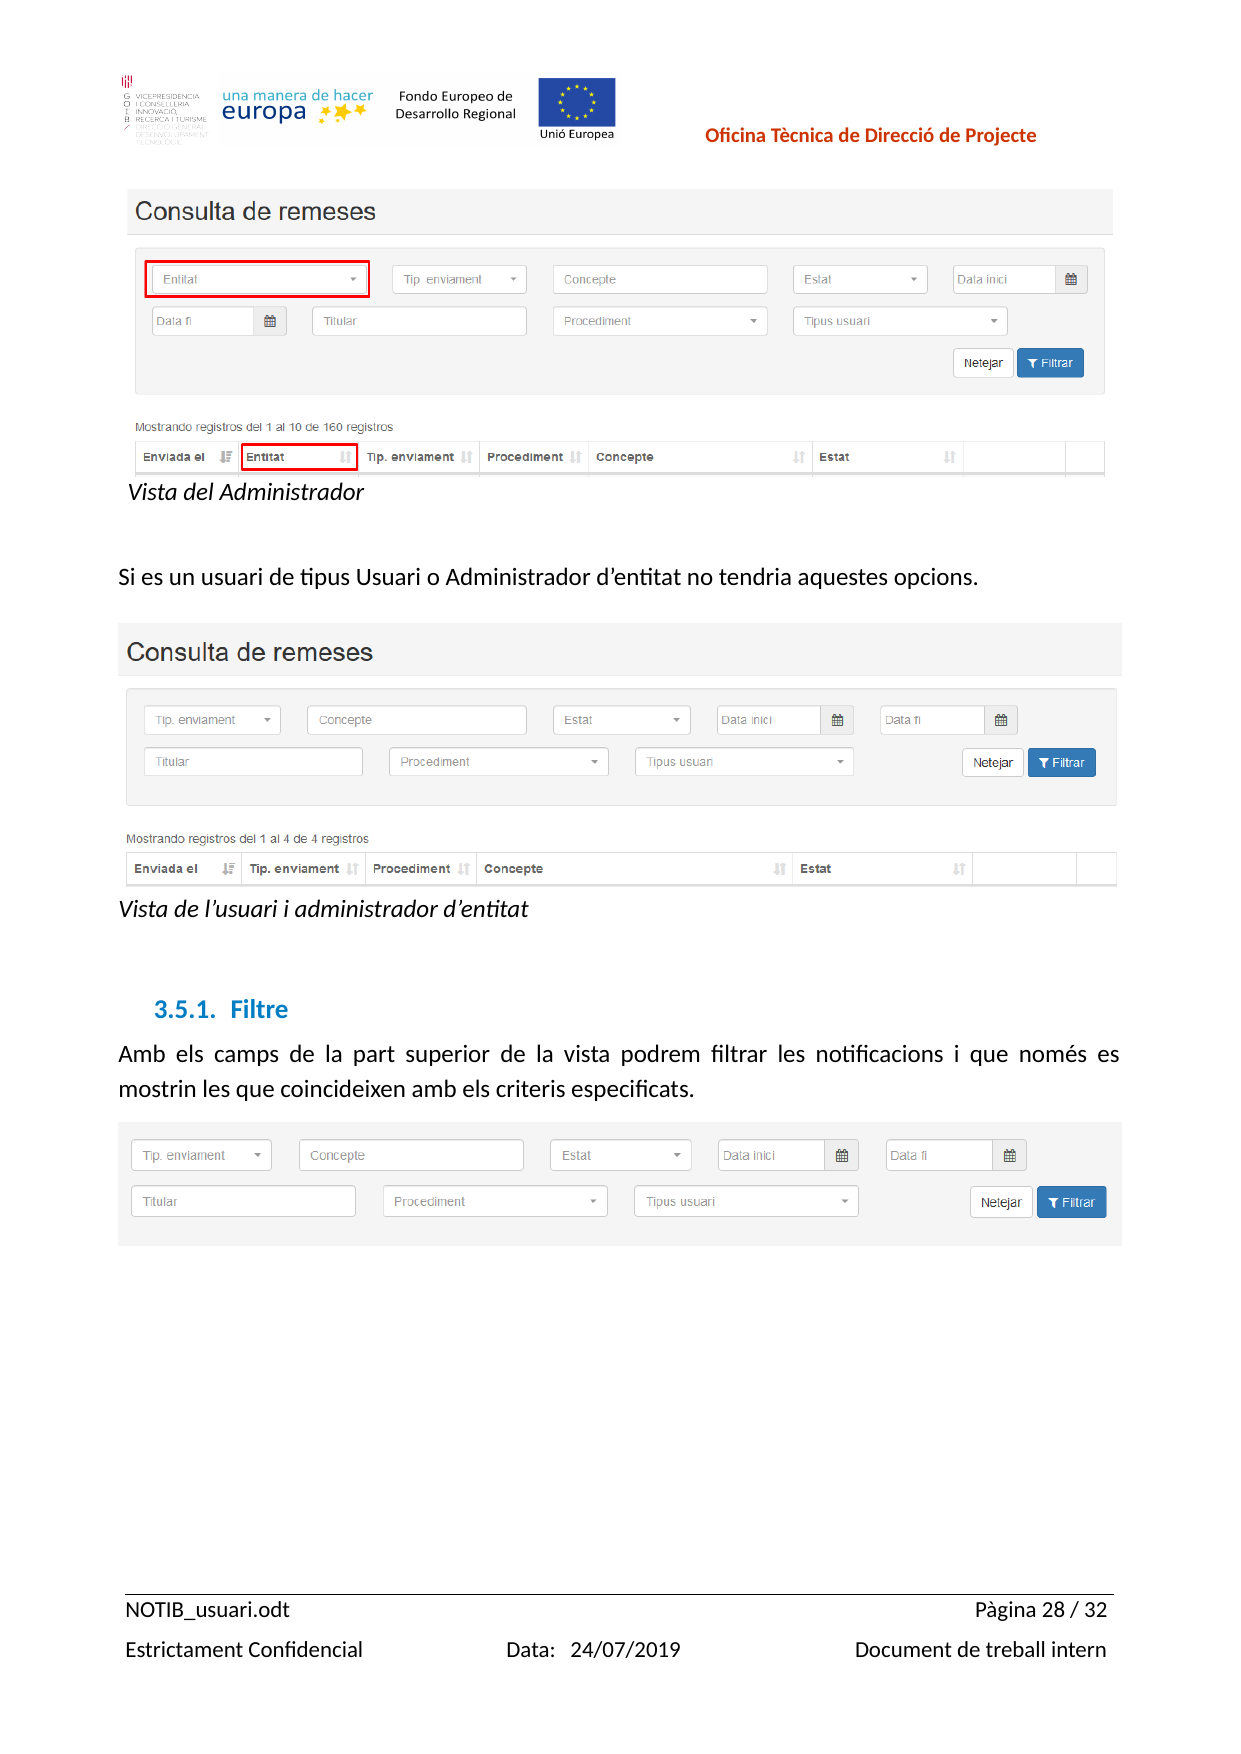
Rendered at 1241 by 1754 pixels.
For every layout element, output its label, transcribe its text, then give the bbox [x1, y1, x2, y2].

picture [118, 73, 213, 147]
picture [118, 1122, 1123, 1246]
picture [127, 189, 1113, 477]
text Vista del Administrador [127, 477, 1113, 507]
picture [219, 73, 621, 147]
picture [118, 623, 1123, 887]
text Vista de l’usuari i administrador d’entitat [118, 887, 1122, 924]
text Amb els camps de la part superior de la vista podrem filtrar les notificacions i que només es mostrin les que coincideixen amb els criteris especificats. [118, 1038, 1122, 1103]
text Si es un usuari de tipus Usuari o Administrador d’entitat no tendria aquestes opcions. [118, 561, 1122, 592]
subtitle Filtre [153, 992, 1122, 1025]
